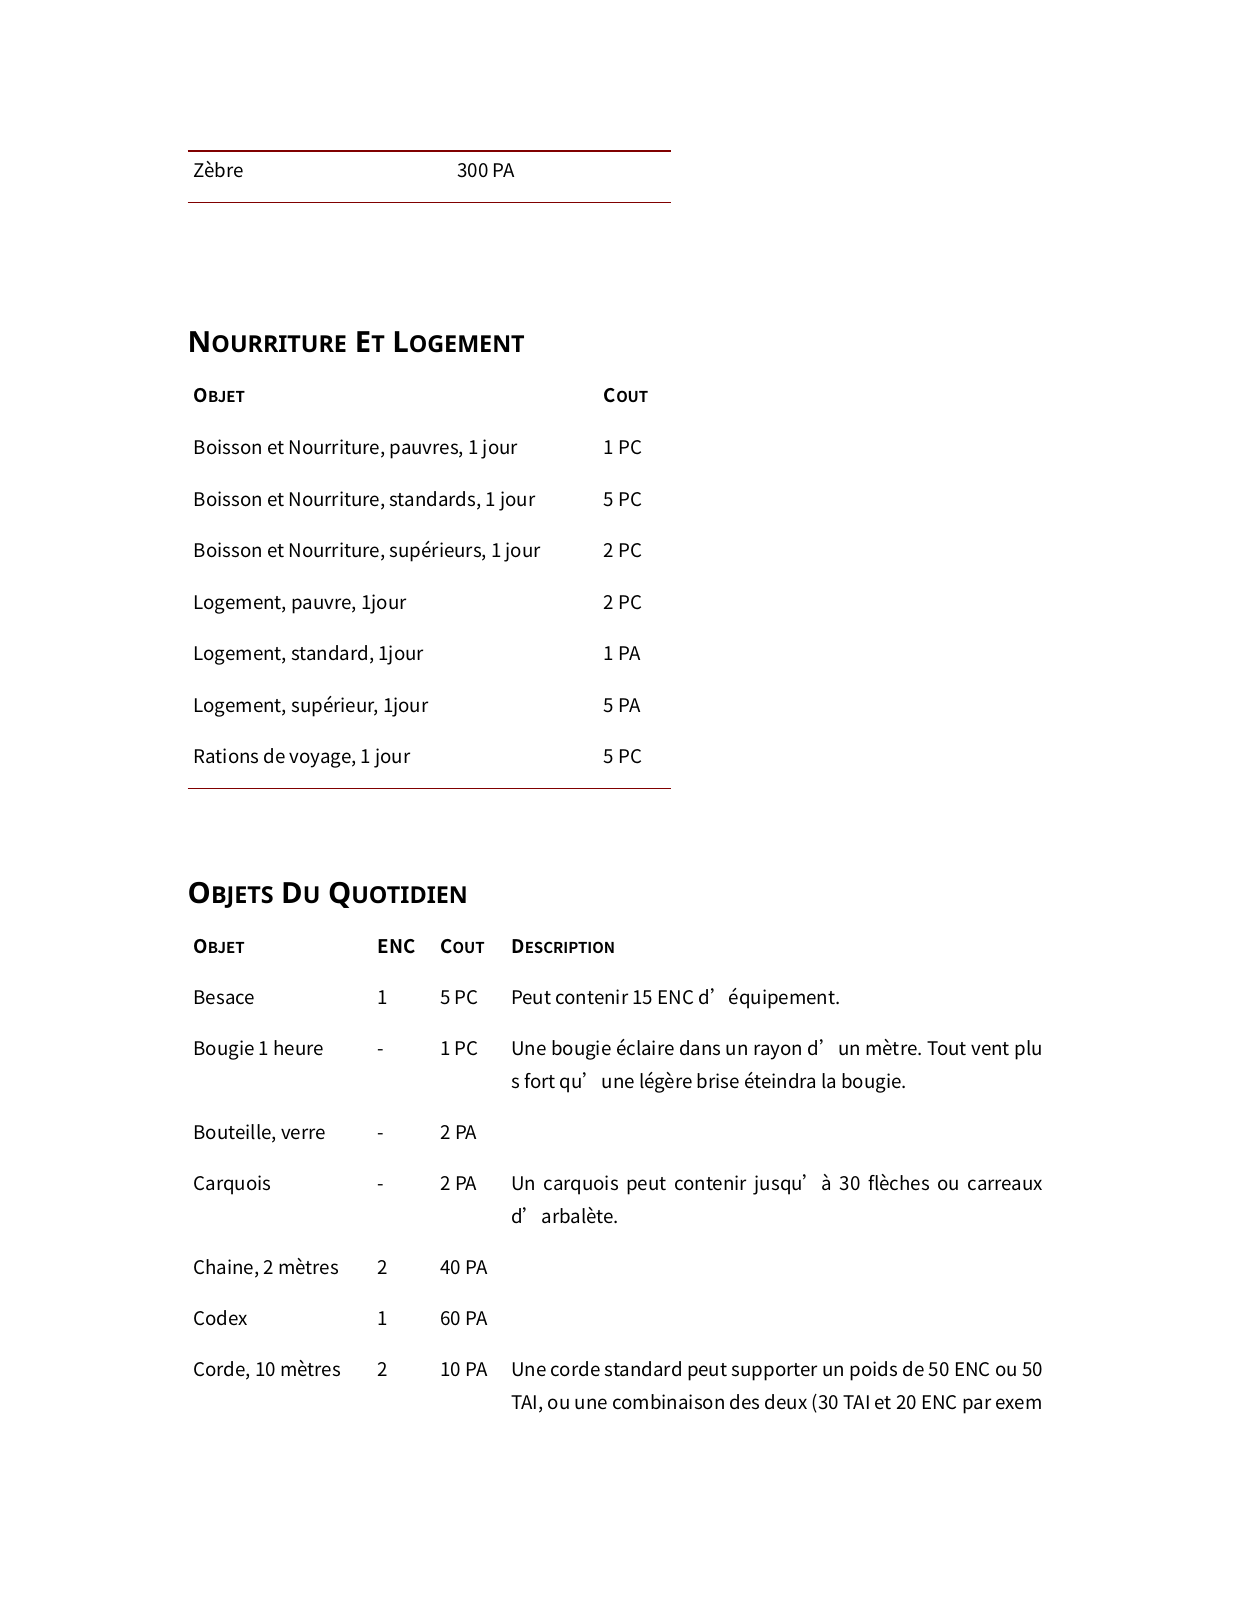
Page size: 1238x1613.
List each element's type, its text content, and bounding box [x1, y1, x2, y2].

table_cell Peut contenir 15 ENC d’équipement. [505, 977, 1050, 1028]
text Nourriture Et Logement [187, 321, 1050, 361]
table_cell 2 [372, 1349, 434, 1420]
table_cell 60 PA [435, 1298, 505, 1349]
table_cell Corde, 10 mètres [188, 1349, 372, 1420]
table_cell 1 PC [598, 427, 671, 478]
table_header Cout [435, 926, 505, 977]
table_cell Boisson et Nourriture, standards, 1 jour [188, 478, 598, 530]
table_cell Besace [188, 977, 372, 1028]
table_cell Chaine, 2 mètres [188, 1247, 372, 1298]
table_cell 2 PA [435, 1163, 505, 1247]
table_cell 300 PA [451, 152, 671, 202]
table_cell - [372, 1112, 434, 1163]
table_cell 2 PA [435, 1112, 505, 1163]
table_cell Boisson et Nourriture, pauvres, 1 jour [188, 427, 598, 478]
table_cell 2 PC [598, 530, 671, 581]
table_cell Une corde standard peut supporter un poids de 50 ENC ou 50 TAI, ou une combinaison des deux (30 TAI et 20 ENC par exem [505, 1349, 1050, 1420]
table_cell - [372, 1028, 434, 1112]
table_cell 5 PC [598, 478, 671, 530]
table_cell 2 [372, 1247, 434, 1298]
table_cell Bougie 1 heure [188, 1028, 372, 1112]
table_cell 1 PA [598, 633, 671, 684]
table_header Objet [188, 375, 598, 427]
table_header Cout [598, 375, 671, 427]
table_cell [505, 1298, 1050, 1349]
table_cell - [372, 1163, 434, 1247]
table_header Objet [188, 926, 372, 977]
table_cell 1 PC [435, 1028, 505, 1112]
table_cell 1 [372, 977, 434, 1028]
table_cell Rations de voyage, 1 jour [188, 736, 598, 788]
table_cell 10 PA [435, 1349, 505, 1420]
table_cell Codex [188, 1298, 372, 1349]
table_header Description [505, 926, 1050, 977]
table_cell [505, 1112, 1050, 1163]
table_cell Logement, supérieur, 1jour [188, 685, 598, 736]
table_cell 40 PA [435, 1247, 505, 1298]
table_cell 5 PC [435, 977, 505, 1028]
table_cell Zèbre [188, 152, 451, 202]
table_cell Une bougie éclaire dans un rayon d’un mètre. Tout vent plus fort qu’une légère brise éteindra la bougie. [505, 1028, 1050, 1112]
table_cell 2 PC [598, 581, 671, 633]
table_cell 5 PC [598, 736, 671, 788]
table_header ENC [372, 926, 434, 977]
table_cell Carquois [188, 1163, 372, 1247]
table_cell Bouteille, verre [188, 1112, 372, 1163]
table_cell Un carquois peut contenir jusqu’à 30 flèches ou carreaux d’arbalète. [505, 1163, 1050, 1247]
table_cell 5 PA [598, 685, 671, 736]
table_cell Boisson et Nourriture, supérieurs, 1 jour [188, 530, 598, 581]
table_cell 1 [372, 1298, 434, 1349]
text Objets Du Quotidien [187, 872, 1050, 912]
table_cell Logement, standard, 1jour [188, 633, 598, 684]
table_cell [505, 1247, 1050, 1298]
table_cell Logement, pauvre, 1jour [188, 581, 598, 633]
